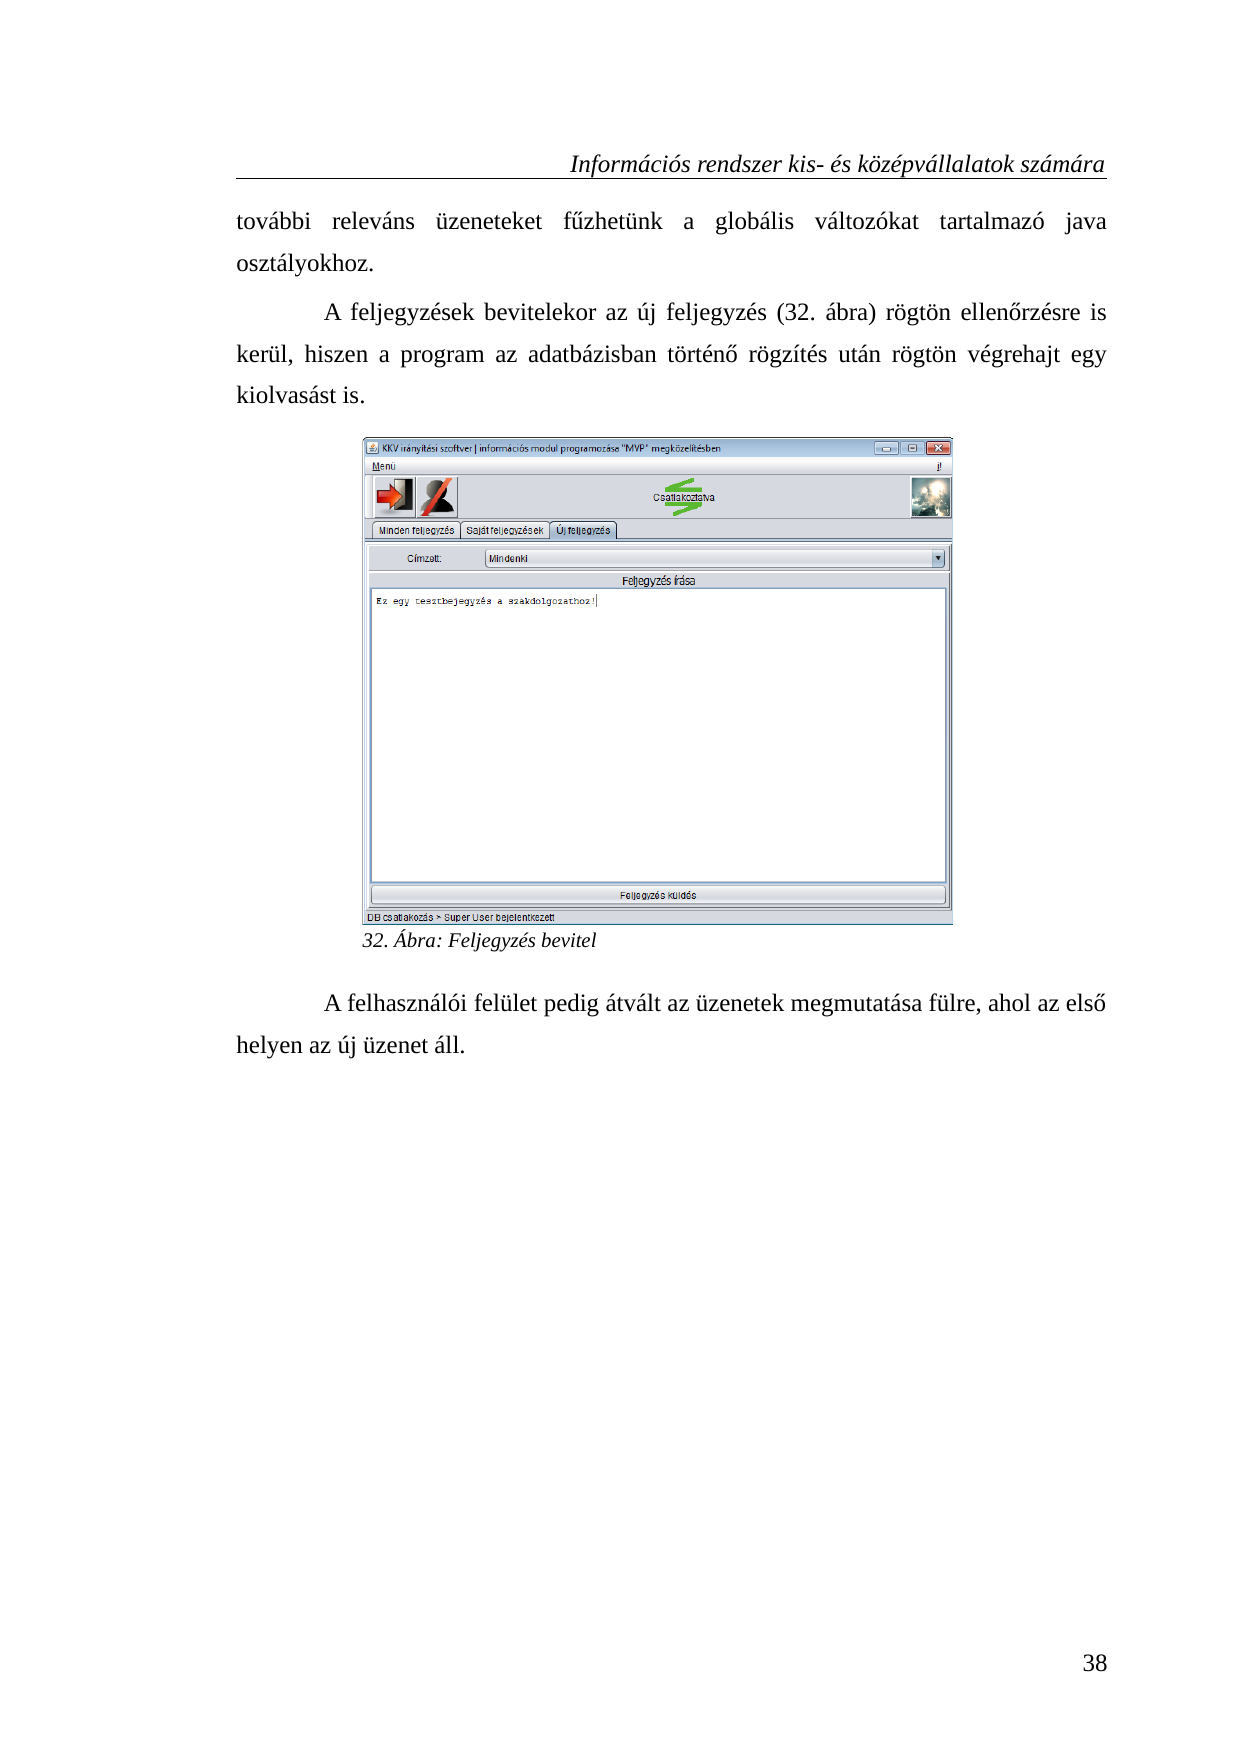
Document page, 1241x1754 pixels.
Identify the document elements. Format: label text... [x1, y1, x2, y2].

text további releváns üzeneteket fűzhetünk a globális változókat tartalmazó java osztályokhoz. [236, 207, 1107, 277]
text A feljegyzések bevitelekor az új feljegyzés (32. ábra) rögtön ellenőrzésre is kerül, hiszen a program az adatbázisban történő rögzítés után rögtön végrehajt egy kiolvasást is. [236, 298, 1107, 409]
text 32. Ábra: Feljegyzés bevitel [362, 925, 953, 952]
text A felhasználói felület pedig átvált az üzenetek megmutatása fülre, ahol az első helyen az új üzenet áll. [236, 425, 1107, 1058]
picture [362, 437, 953, 925]
